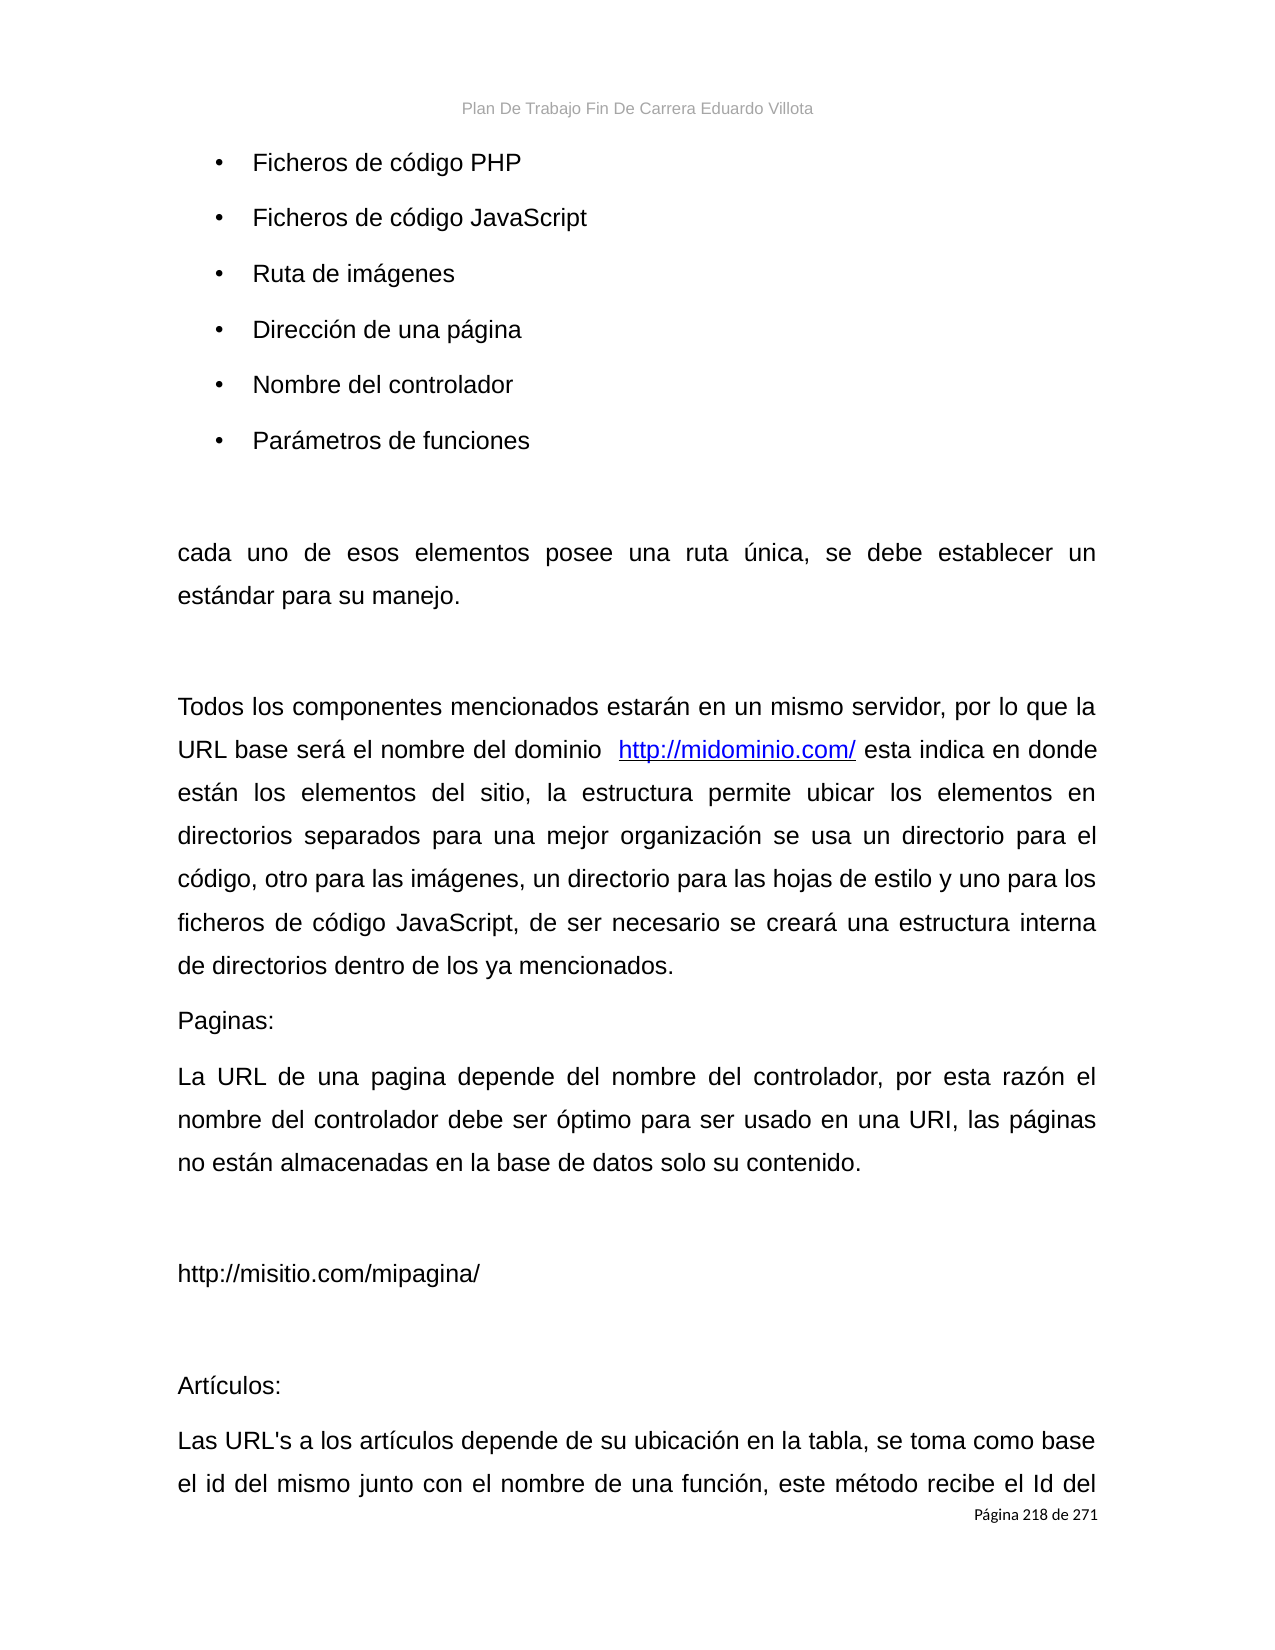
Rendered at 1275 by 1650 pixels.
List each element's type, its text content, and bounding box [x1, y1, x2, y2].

text Las URL's a los artículos depende de su ubicación en la tabla, se toma como base el id del mismo junto con el nombre de una función, este método recibe el Id del [177, 1426, 1098, 1498]
list Dirección de una página [215, 315, 1098, 344]
list Ficheros de código JavaScript [215, 203, 1098, 232]
list Ficheros de código PHP [215, 148, 1098, 176]
list Nombre del controlador [215, 371, 1098, 399]
list Ruta de imágenes [215, 259, 1098, 288]
text Todos los componentes mencionados estarán en un mismo servidor, por lo que la URL base será el nombre del dominio http://midominio.com/ esta indica en donde están los elementos del sitio, la estructura permite ubicar los elementos en directorios separados para una mejor organización se usa un directorio para el código, otro para las imágenes, un directorio para las hojas de estilo y uno para los ficheros de código JavaScript, de ser necesario se creará una estructura interna de directorios dentro de los ya mencionados. [177, 692, 1098, 979]
text cada uno de esos elementos posee una ruta única, se debe establecer un estándar para su manejo. [177, 538, 1098, 609]
text La URL de una pagina depende del nombre del controlador, por esta razón el nombre del controlador debe ser óptimo para ser usado en una URI, las páginas no están almacenadas en la base de datos solo su contenido. [177, 1062, 1098, 1177]
list Parámetros de funciones [215, 426, 1098, 455]
text http://misitio.com/mipagina/ [177, 1259, 1098, 1288]
text Paginas: [177, 1006, 1098, 1035]
text Artículos: [177, 1371, 1098, 1399]
